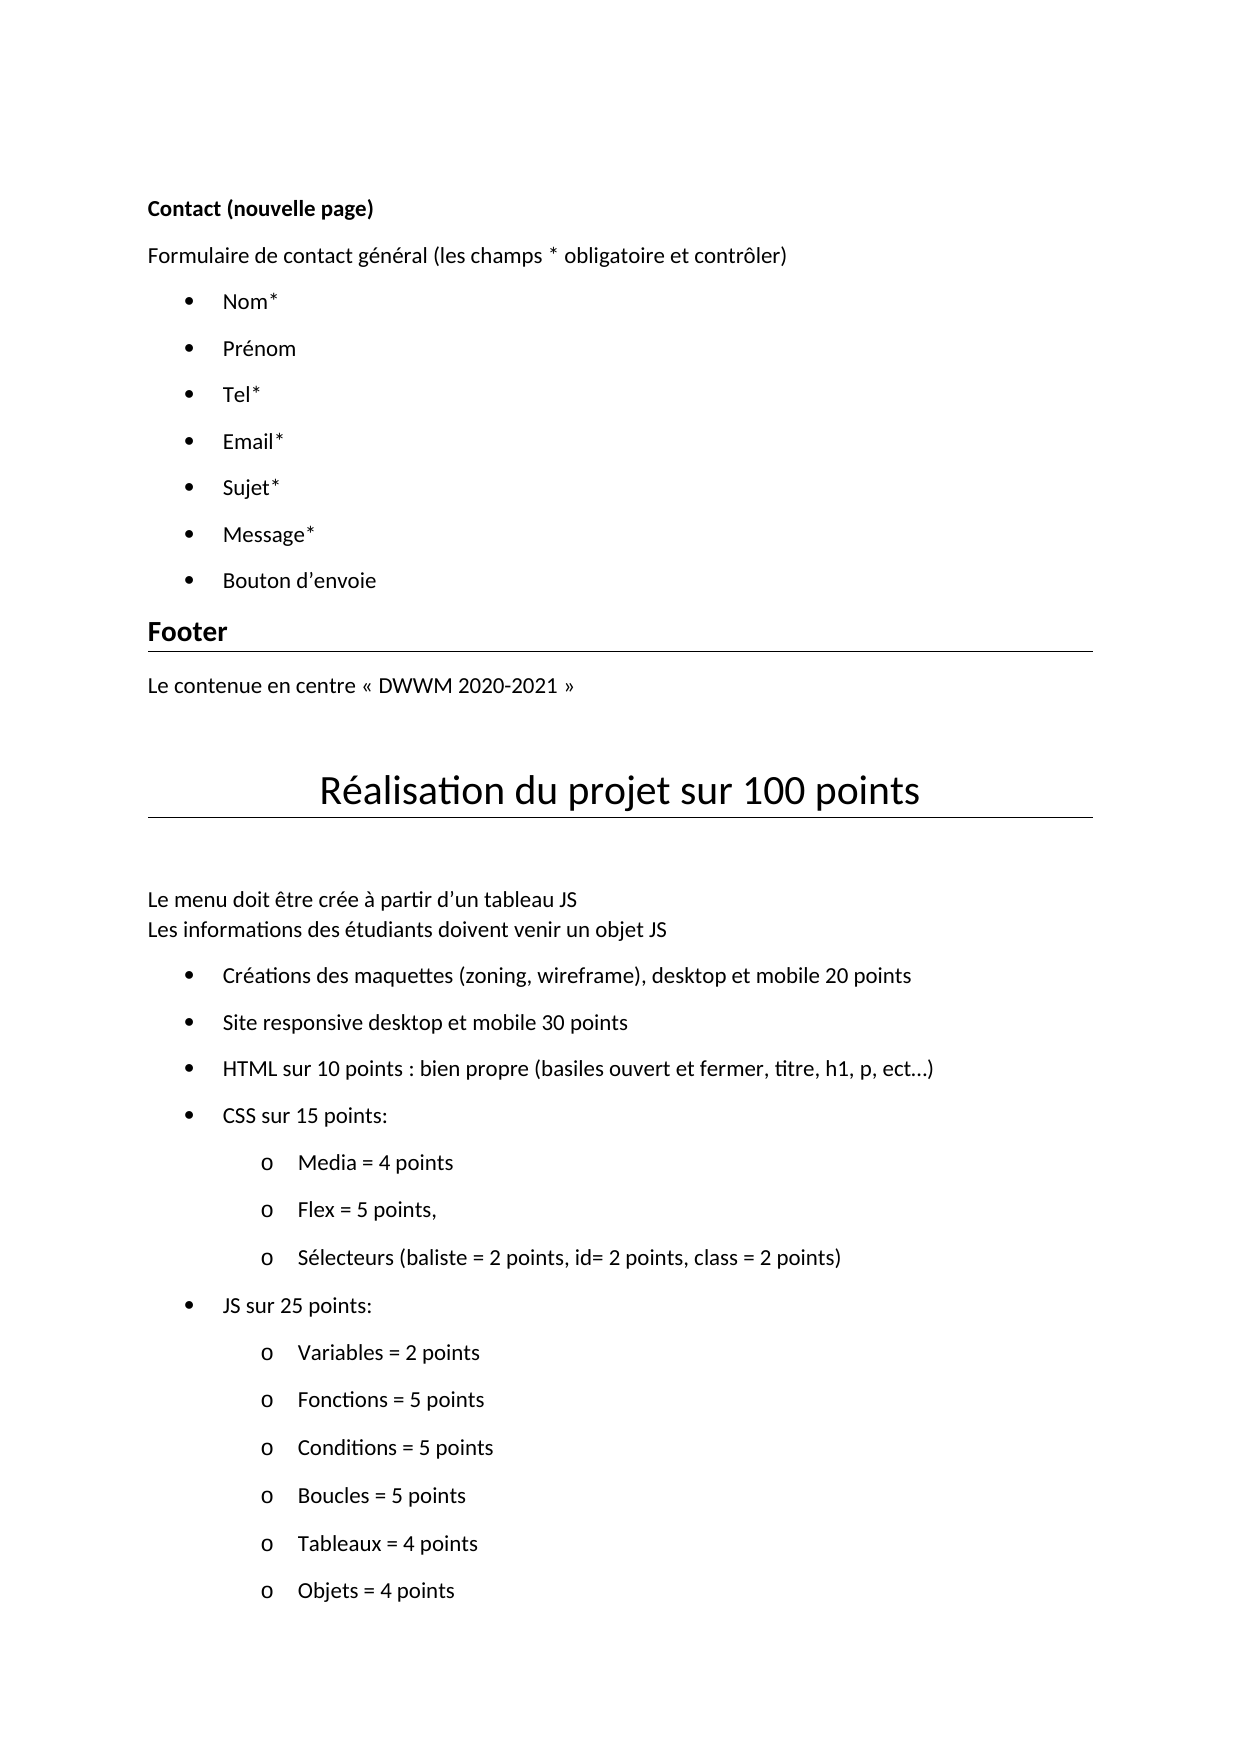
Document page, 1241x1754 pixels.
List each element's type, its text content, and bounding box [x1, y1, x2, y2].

list Objets = 4 points [260, 1577, 1093, 1606]
list Tableaux = 4 points [260, 1529, 1093, 1558]
text Footer [148, 613, 1093, 651]
text Formulaire de contact général (les champs * obligatoire et contrôler) [148, 241, 1093, 269]
list Conditions = 5 points [260, 1433, 1093, 1462]
list Variables = 2 points [260, 1338, 1093, 1367]
list JS sur 25 points: [185, 1291, 1093, 1319]
list Nom* [185, 287, 1093, 315]
list Media = 4 points [260, 1148, 1093, 1177]
list Prénom [185, 334, 1093, 362]
list Sujet* [185, 473, 1093, 502]
list Message* [185, 520, 1093, 548]
list CSS sur 15 points: [185, 1101, 1093, 1129]
text Le menu doit être crée à partir d’un tableau JS Les informations des étudiants doivent venir un objet JS [148, 885, 1093, 943]
list Boucles = 5 points [260, 1481, 1093, 1510]
text Réalisation du projet sur 100 points [148, 764, 1093, 817]
list HTML sur 10 points : bien propre (basiles ouvert et fermer, titre, h1, p, ect…) [185, 1054, 1093, 1082]
list Sélecteurs (baliste = 2 points, id= 2 points, class = 2 points) [260, 1243, 1093, 1272]
list Bouton d’envoie [185, 567, 1093, 595]
list Flex = 5 points, [260, 1195, 1093, 1224]
list Fonctions = 5 points [260, 1385, 1093, 1414]
text Contact (nouvelle page) [148, 194, 1093, 222]
list Site responsive desktop et mobile 30 points [185, 1008, 1093, 1036]
list Tel* [185, 380, 1093, 408]
list Créations des maquettes (zoning, wireframe), desktop et mobile 20 points [185, 961, 1093, 989]
list Email* [185, 427, 1093, 455]
text Le contenue en centre « DWWM 2020-2021 » [148, 671, 1093, 699]
